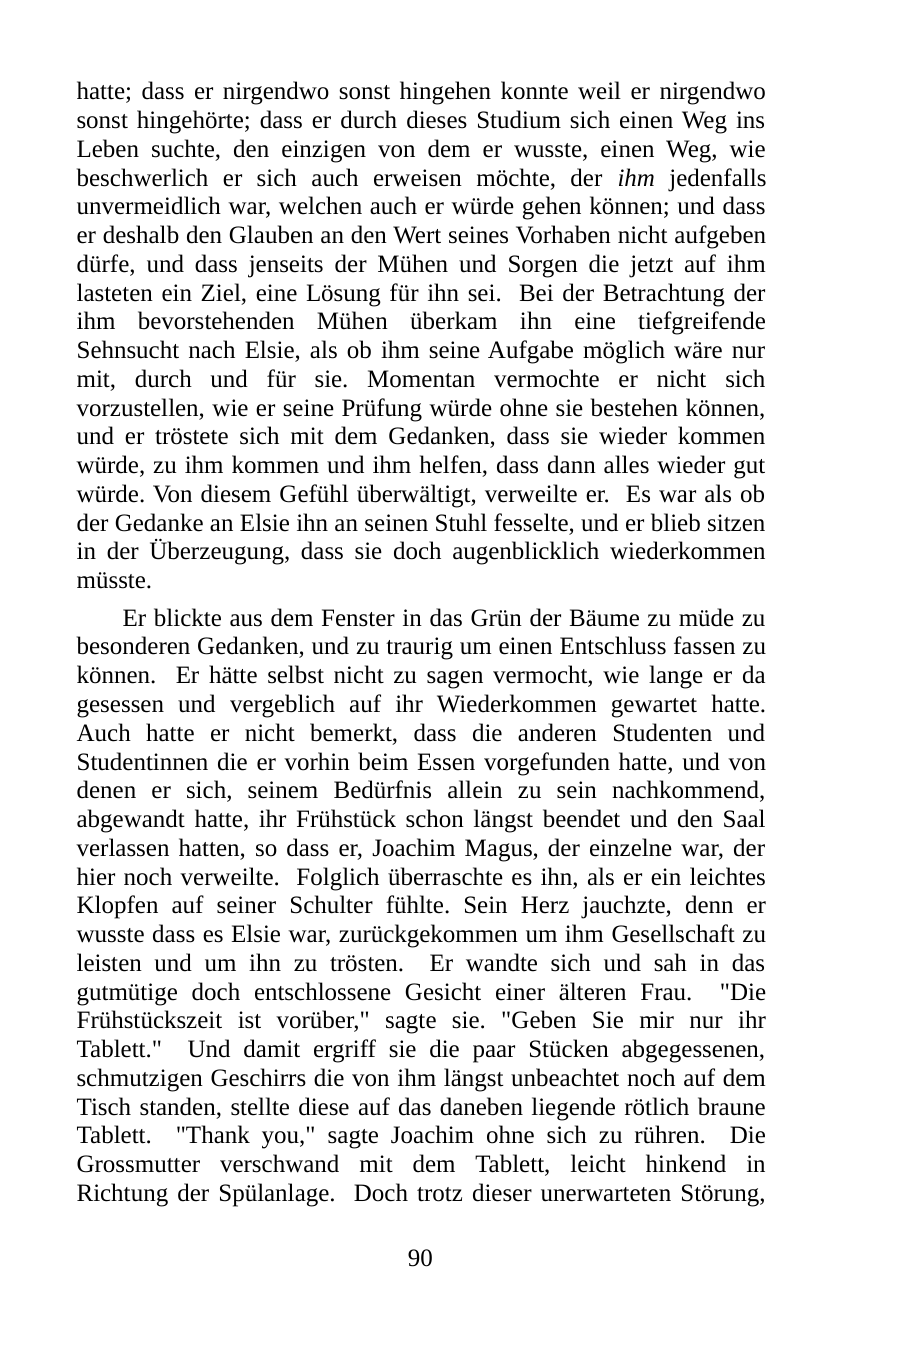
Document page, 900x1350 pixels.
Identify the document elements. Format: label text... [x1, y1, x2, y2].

text Er blickte aus dem Fenster in das Grün der Bäume zu müde zu besonderen Gedanken, und zu traurig um einen Entschluss fassen zu können. Er hätte selbst nicht zu sagen vermocht, wie lange er da gesessen und vergeblich auf ihr Wiederkommen gewartet hatte. Auch hatte er nicht bemerkt, dass die anderen Studenten und Studentinnen die er vorhin beim Essen vorgefunden hatte, und von denen er sich, seinem Bedürfnis allein zu sein nachkommend, abgewandt hatte, ihr Frühstück schon längst beendet und den Saal verlassen hatten, so dass er, Joachim Magus, der einzelne war, der hier noch verweilte. Folglich überraschte es ihn, als er ein leichtes Klopfen auf seiner Schulter fühlte. Sein Herz jauchzte, denn er wusste dass es Elsie war, zurückgekommen um ihm Gesellschaft zu leisten und um ihn zu trösten. Er wandte sich und sah in das gutmütige doch entschlossene Gesicht einer älteren Frau. "Die Frühstückszeit ist vorüber," sagte sie. "Geben Sie mir nur ihr Tablett." Und damit ergriff sie die paar Stücken abgegessenen, schmutzigen Geschirrs die von ihm längst unbeachtet noch auf dem Tisch standen, stellte diese auf das daneben liegende rötlich braune Tablett. "Thank you," sagte Joachim ohne sich zu rühren. Die Grossmutter verschwand mit dem Tablett, leicht hinkend in Richtung der Spülanlage. Doch trotz dieser unerwarteten Störung, [76, 603, 766, 1207]
text hatte; dass er nirgendwo sonst hingehen konnte weil er nirgendwo sonst hingehörte; dass er durch dieses Studium sich einen Weg ins Leben suchte, den einzigen von dem er wusste, einen Weg, wie beschwerlich er sich auch erweisen möchte, der ihm jedenfalls unvermeidlich war, welchen auch er würde gehen können; und dass er deshalb den Glauben an den Wert seines Vorhaben nicht aufgeben dürfe, und dass jenseits der Mühen und Sorgen die jetzt auf ihm lasteten ein Ziel, eine Lösung für ihn sei. Bei der Betrachtung der ihm bevorstehenden Mühen überkam ihn eine tiefgreifende Sehnsucht nach Elsie, als ob ihm seine Aufgabe möglich wäre nur mit, durch und für sie. Momentan vermochte er nicht sich vorzustellen, wie er seine Prüfung würde ohne sie bestehen können, und er tröstete sich mit dem Gedanken, dass sie wieder kommen würde, zu ihm kommen und ihm helfen, dass dann alles wieder gut würde. Von diesem Gefühl überwältigt, verweilte er. Es war als ob der Gedanke an Elsie ihn an seinen Stuhl fesselte, und er blieb sitzen in der Überzeugung, dass sie doch augenblicklich wiederkommen müsste. [76, 76, 766, 594]
